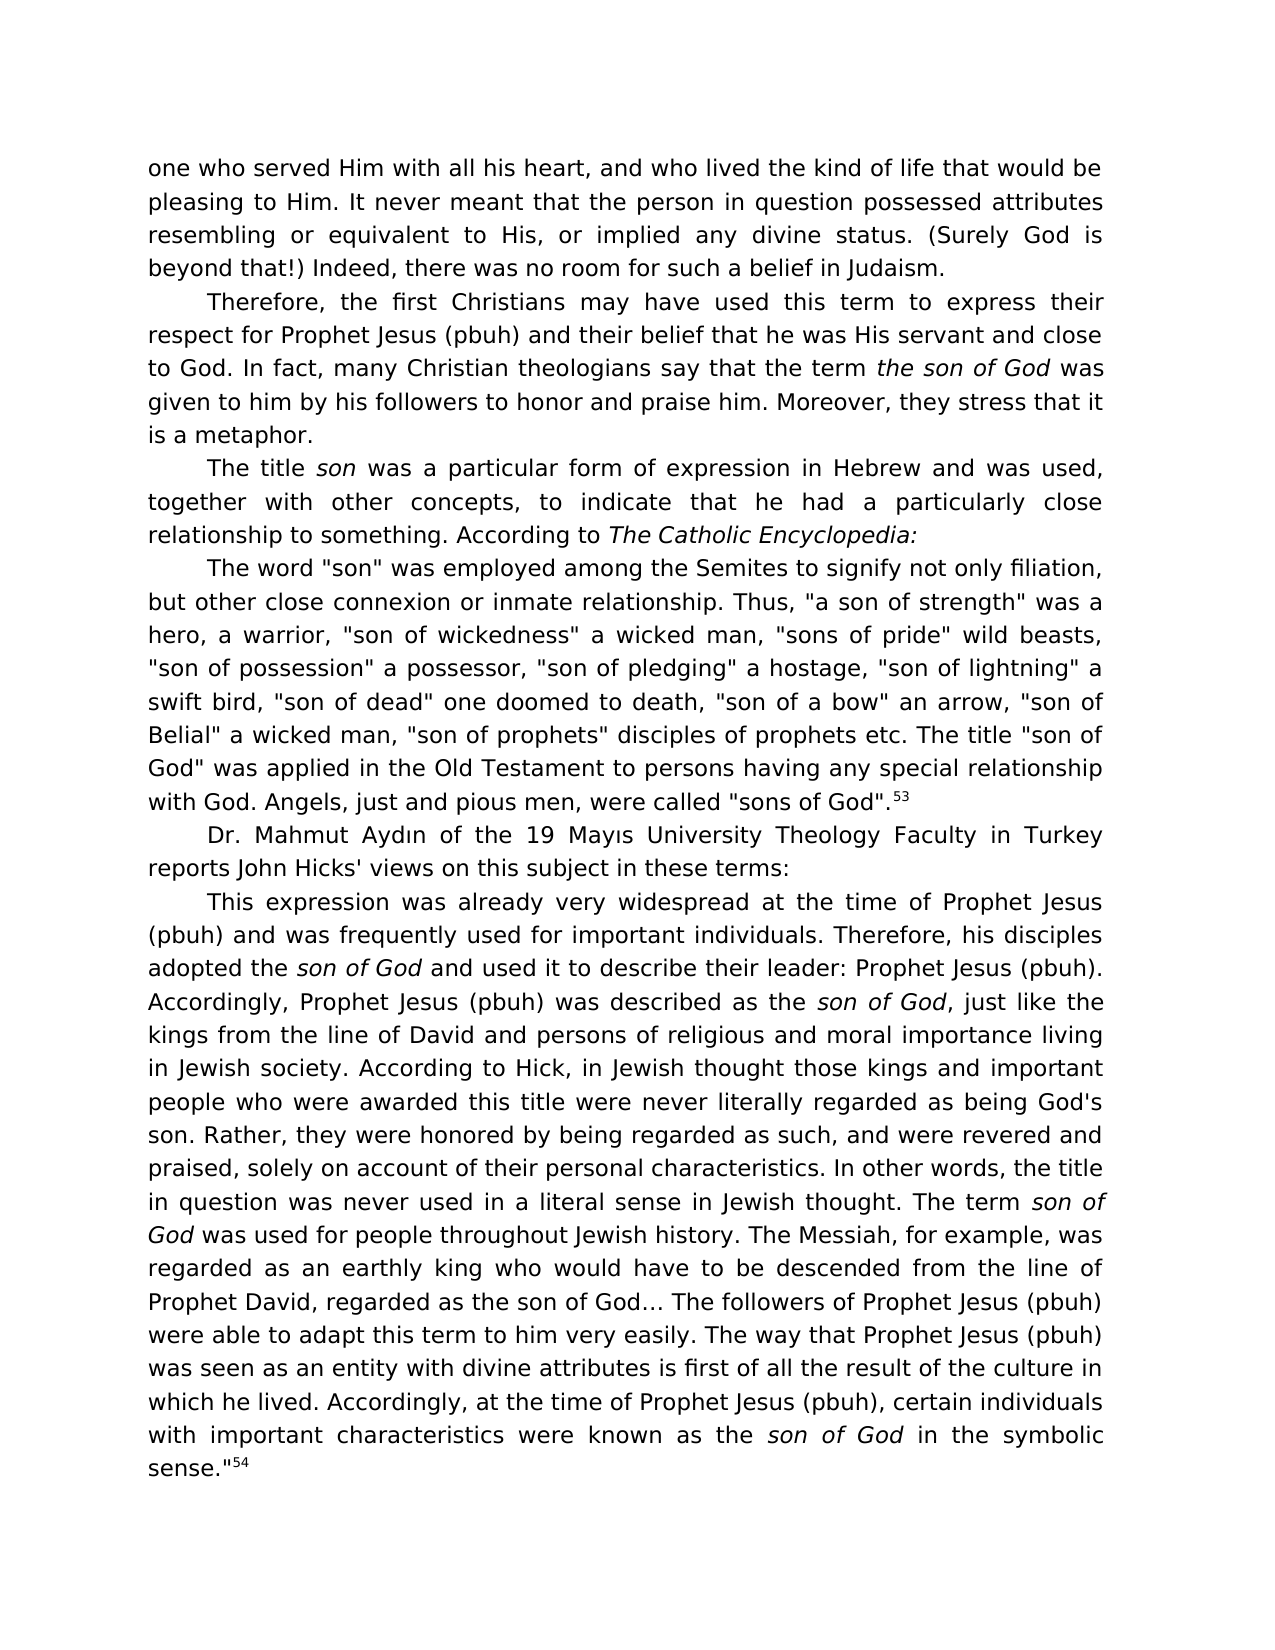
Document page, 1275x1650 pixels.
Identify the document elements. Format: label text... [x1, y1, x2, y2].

text This expression was already very widespread at the time of Prophet Jesus (pbuh) and was frequently used for important individuals. Therefore, his disciples adopted the son of God and used it to describe their leader: Prophet Jesus (pbuh). Accordingly, Prophet Jesus (pbuh) was described as the son of God, just like the kings from the line of David and persons of religious and moral importance living in Jewish society. According to Hick, in Jewish thought those kings and important people who were awarded this title were never literally regarded as being God's son. Rather, they were honored by being regarded as such, and were revered and praised, solely on account of their personal characteristics. In other words, the title in question was never used in a literal sense in Jewish thought. The term son of God was used for people throughout Jewish history. The Messiah, for example, was regarded as an earthly king who would have to be descended from the line of Prophet David, regarded as the son of God… The followers of Prophet Jesus (pbuh) were able to adapt this term to him very easily. The way that Prophet Jesus (pbuh) was seen as an entity with divine attributes is first of all the result of the culture in which he lived. Accordingly, at the time of Prophet Jesus (pbuh), certain individuals with important characteristics were known as the son of God in the symbolic sense."54 [148, 883, 1104, 1483]
text Therefore, the first Christians may have used this term to express their respect for Prophet Jesus (pbuh) and their belief that he was His servant and close to God. In fact, many Christian theologians say that the term the son of God was given to him by his followers to honor and praise him. Moreover, they stress that it is a metaphor. [148, 283, 1104, 450]
text Dr. Mahmut Aydın of the 19 Mayıs University Theology Faculty in Turkey reports John Hicks' views on this subject in these terms: [148, 817, 1104, 883]
text one who served Him with all his heart, and who lived the kind of life that would be pleasing to Him. It never meant that the person in question possessed attributes resembling or equivalent to His, or implied any divine status. (Surely God is beyond that!) Indeed, there was no room for such a belief in Judaism. [148, 150, 1104, 283]
text The word "son" was employed among the Semites to signify not only filiation, but other close connexion or inmate relationship. Thus, "a son of strength" was a hero, a warrior, "son of wickedness" a wicked man, "sons of pride" wild beasts, "son of possession" a possessor, "son of pledging" a hostage, "son of lightning" a swift bird, "son of dead" one doomed to death, "son of a bow" an arrow, "son of Belial" a wicked man, "son of prophets" disciples of prophets etc. The title "son of God" was applied in the Old Testament to persons having any special relationship with God. Angels, just and pious men, were called "sons of God".53 [148, 550, 1104, 817]
text The title son was a particular form of expression in Hebrew and was used, together with other concepts, to indicate that he had a particularly close relationship to something. According to The Catholic Encyclopedia: [148, 450, 1104, 550]
